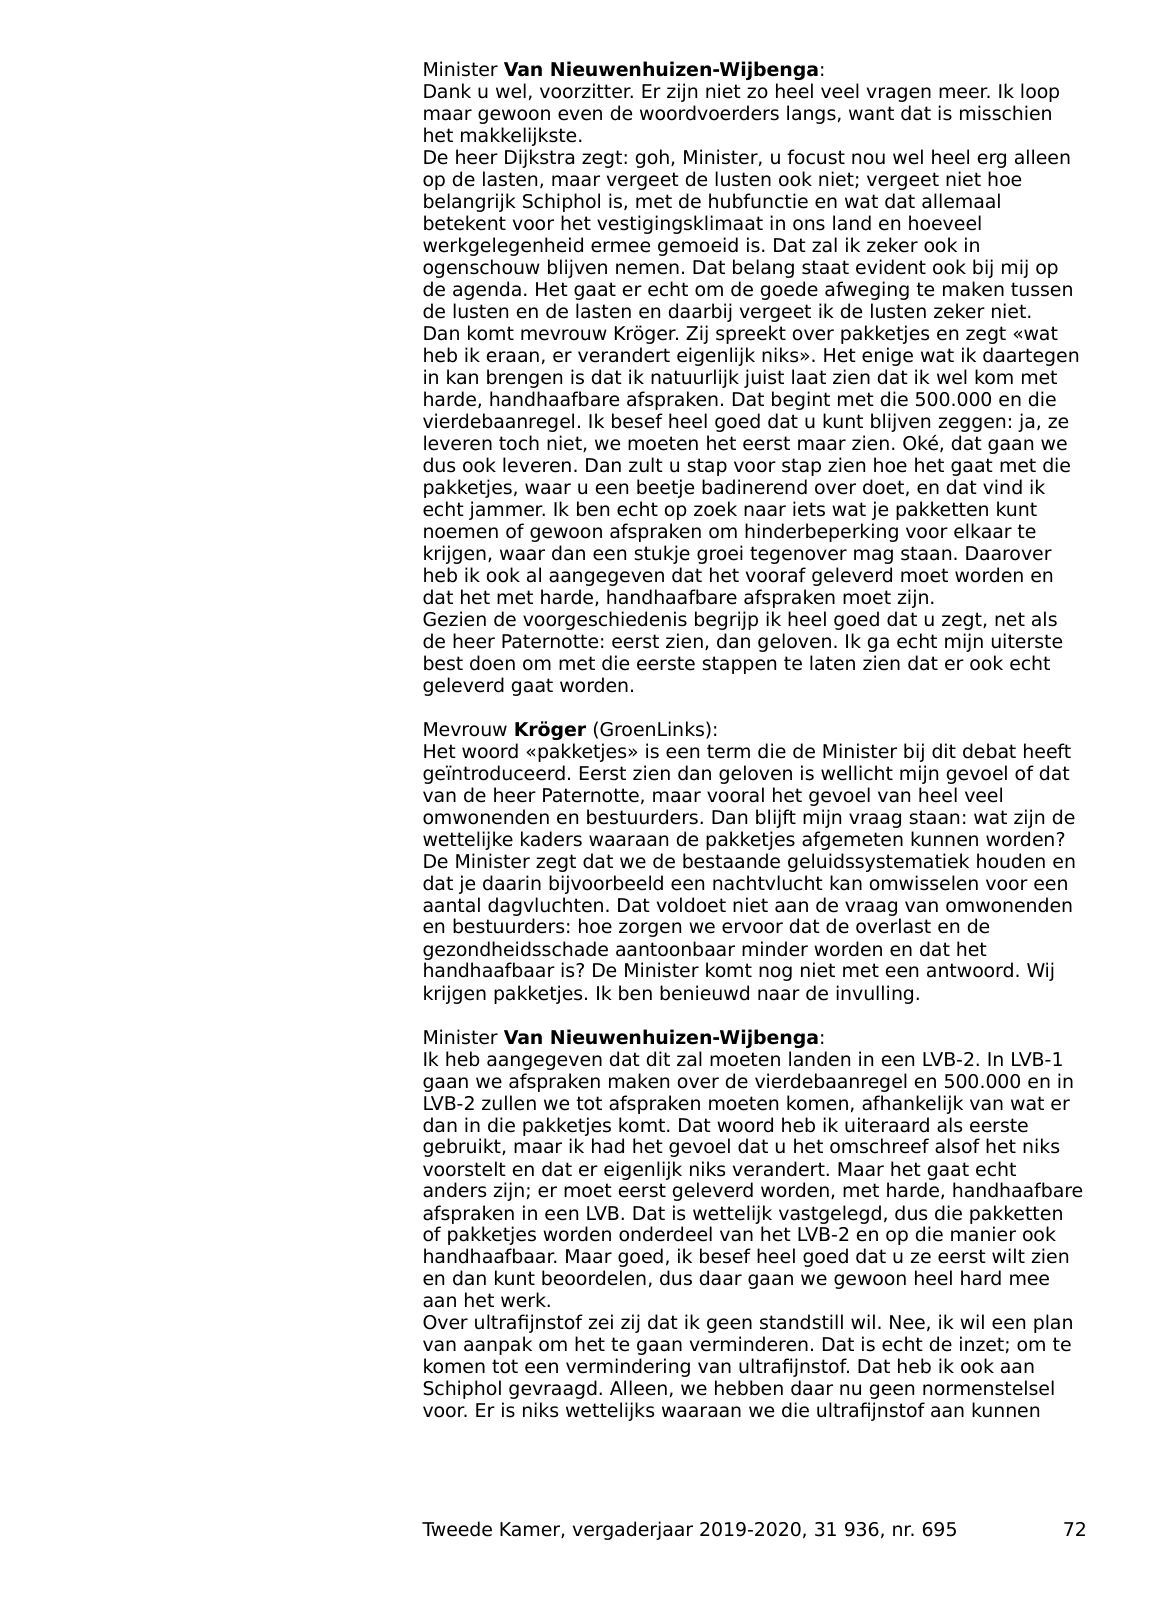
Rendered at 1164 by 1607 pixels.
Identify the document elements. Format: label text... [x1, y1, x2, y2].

text Dan komt mevrouw Kröger. Zij spreekt over pakketjes en zegt «wat heb ik eraan, er verandert eigenlijk niks». Het enige wat ik daartegen in kan brengen is dat ik natuurlijk juist laat zien dat ik wel kom met harde, handhaafbare afspraken. Dat begint met die 500.000 en die vierdebaanregel. Ik besef heel goed dat u kunt blijven zeggen: ja, ze leveren toch niet, we moeten het eerst maar zien. Oké, dat gaan we dus ook leveren. Dan zult u stap voor stap zien hoe het gaat met die pakketjes, waar u een beetje badinerend over doet, en dat vind ik echt jammer. Ik ben echt op zoek naar iets wat je pakketten kunt noemen of gewoon afspraken om hinderbeperking voor elkaar te krijgen, waar dan een stukje groei tegenover mag staan. Daarover heb ik ook al aangegeven dat het vooraf geleverd moet worden en dat het met harde, handhaafbare afspraken moet zijn. [422, 323, 1087, 608]
text Minister Van Nieuwenhuizen-Wijbenga: [422, 1027, 1087, 1048]
text Minister Van Nieuwenhuizen-Wijbenga: [422, 59, 1087, 81]
text Over ultrafijnstof zei zij dat ik geen standstill wil. Nee, ik wil een plan van aanpak om het te gaan verminderen. Dat is echt de inzet; om te komen tot een vermindering van ultrafijnstof. Dat heb ik ook aan Schiphol gevraagd. Alleen, we hebben daar nu geen normenstelsel voor. Er is niks wettelijks waaraan we die ultrafijnstof aan kunnen [422, 1312, 1087, 1422]
text Dank u wel, voorzitter. Er zijn niet zo heel veel vragen meer. Ik loop maar gewoon even de woordvoerders langs, want dat is misschien het makkelijkste. [422, 81, 1087, 147]
text Ik heb aangegeven dat dit zal moeten landen in een LVB-2. In LVB-1 gaan we afspraken maken over de vierdebaanregel en 500.000 en in LVB-2 zullen we tot afspraken moeten komen, afhankelijk van wat er dan in die pakketjes komt. Dat woord heb ik uiteraard als eerste gebruikt, maar ik had het gevoel dat u het omschreef alsof het niks voorstelt en dat er eigenlijk niks verandert. Maar het gaat echt anders zijn; er moet eerst geleverd worden, met harde, handhaafbare afspraken in een LVB. Dat is wettelijk vastgelegd, dus die pakketten of pakketjes worden onderdeel van het LVB-2 en op die manier ook handhaafbaar. Maar goed, ik besef heel goed dat u ze eerst wilt zien en dan kunt beoordelen, dus daar gaan we gewoon heel hard mee aan het werk. [422, 1048, 1087, 1312]
text De heer Dijkstra zegt: goh, Minister, u focust nou wel heel erg alleen op de lasten, maar vergeet de lusten ook niet; vergeet niet hoe belangrijk Schiphol is, met de hubfunctie en wat dat allemaal betekent voor het vestigingsklimaat in ons land en hoeveel werkgelegenheid ermee gemoeid is. Dat zal ik zeker ook in ogenschouw blijven nemen. Dat belang staat evident ook bij mij op de agenda. Het gaat er echt om de goede afweging te maken tussen de lusten en de lasten en daarbij vergeet ik de lusten zeker niet. [422, 147, 1087, 323]
text Mevrouw Kröger (GroenLinks): [422, 719, 1087, 741]
text Het woord «pakketjes» is een term die de Minister bij dit debat heeft geïntroduceerd. Eerst zien dan geloven is wellicht mijn gevoel of dat van de heer Paternotte, maar vooral het gevoel van heel veel omwonenden en bestuurders. Dan blijft mijn vraag staan: wat zijn de wettelijke kaders waaraan de pakketjes afgemeten kunnen worden? De Minister zegt dat we de bestaande geluidssystematiek houden en dat je daarin bijvoorbeeld een nachtvlucht kan omwisselen voor een aantal dagvluchten. Dat voldoet niet aan de vraag van omwonenden en bestuurders: hoe zorgen we ervoor dat de overlast en de gezondheidsschade aantoonbaar minder worden en dat het handhaafbaar is? De Minister komt nog niet met een antwoord. Wij krijgen pakketjes. Ik ben benieuwd naar de invulling. [422, 741, 1087, 1004]
text Gezien de voorgeschiedenis begrijp ik heel goed dat u zegt, net als de heer Paternotte: eerst zien, dan geloven. Ik ga echt mijn uiterste best doen om met die eerste stappen te laten zien dat er ook echt geleverd gaat worden. [422, 608, 1087, 696]
